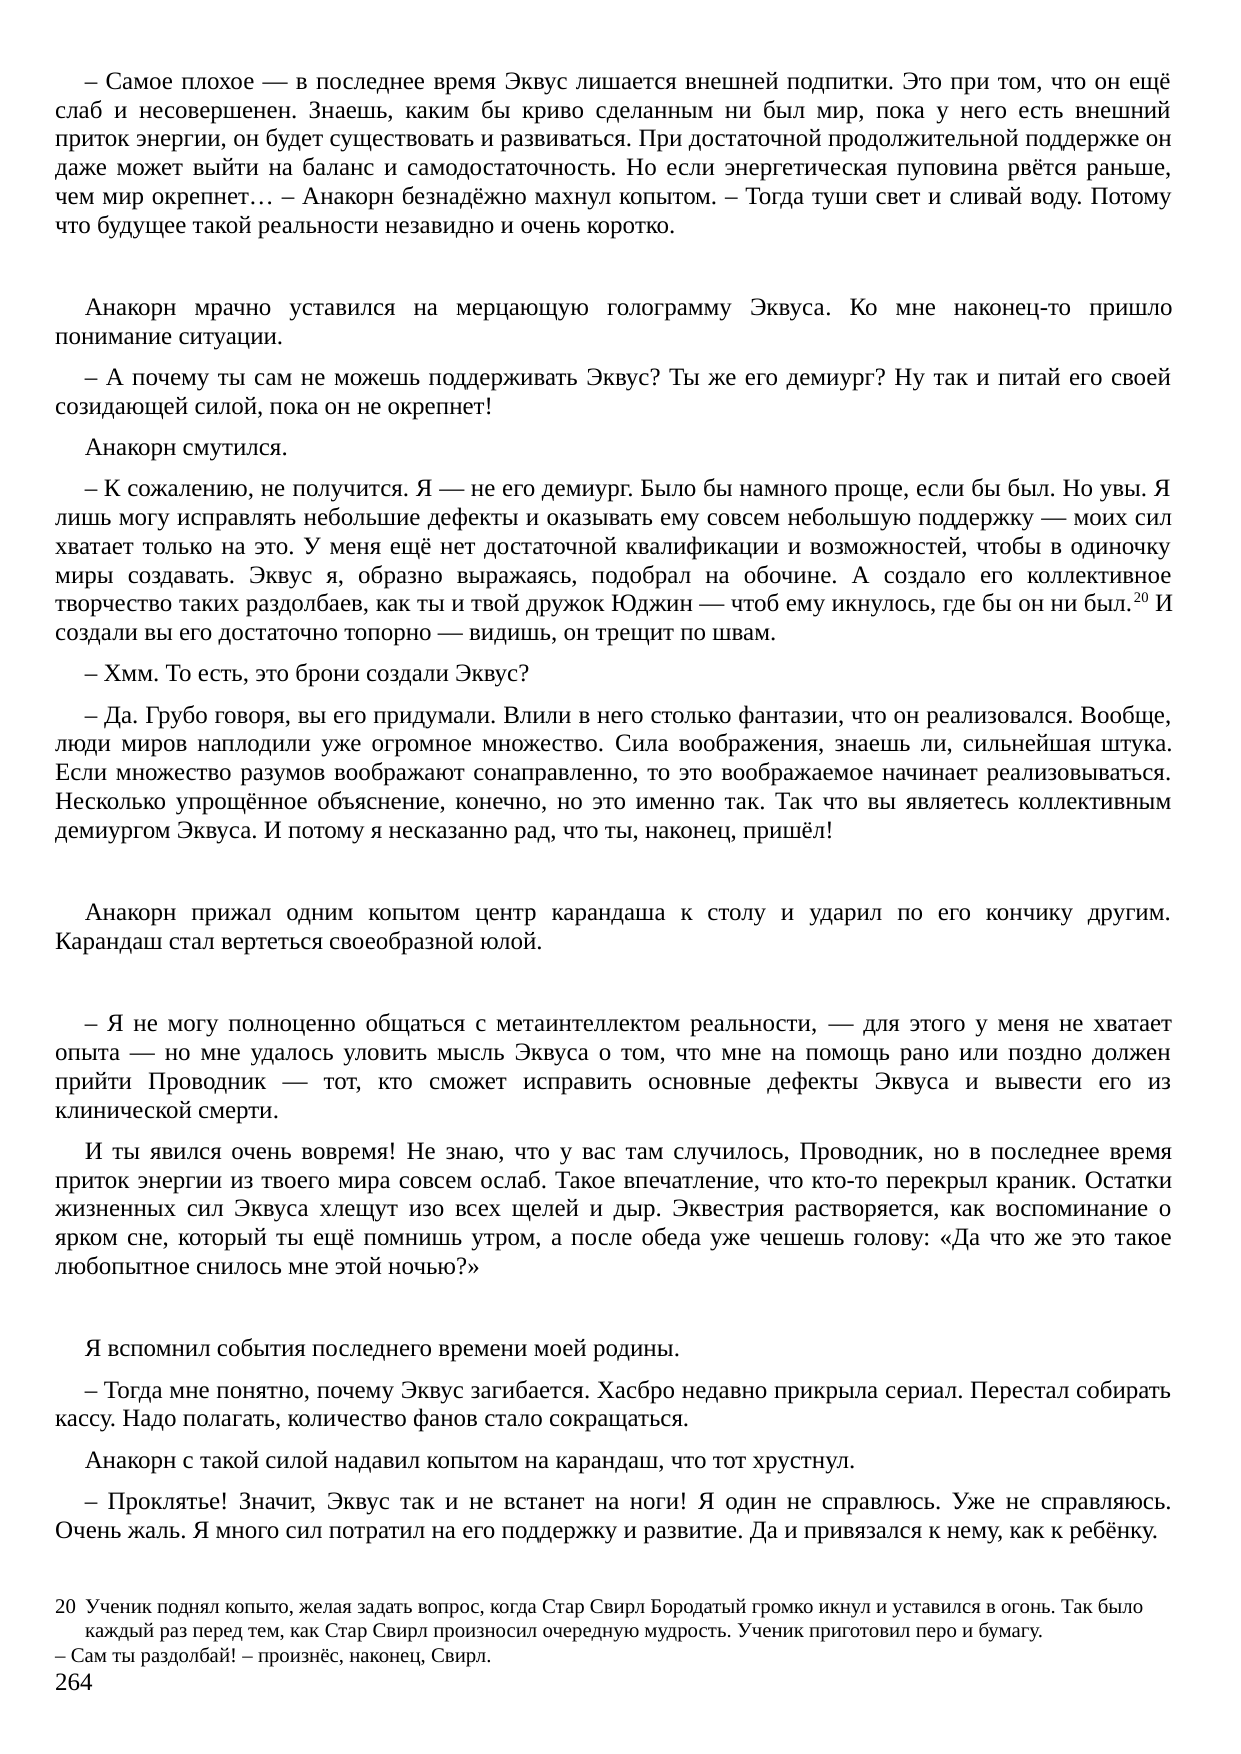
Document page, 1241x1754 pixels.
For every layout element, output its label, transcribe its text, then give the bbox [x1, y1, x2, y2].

text – Самое плохое — в последнее время Эквус лишается внешней подпитки. Это при том, что он ещё слаб и несовершенен. Знаешь, каким бы криво сделанным ни был мир, пока у него есть внешний приток энергии, он будет существовать и развиваться. При достаточной продолжительной поддержке он даже может выйти на баланс и самодостаточность. Но если энергетическая пуповина рвётся раньше, чем мир окрепнет… – Анакорн безнадёжно махнул копытом. – Тогда туши свет и сливай воду. Потому что будущее такой реальности незавидно и очень коротко. [55, 66, 1173, 238]
text – Проклятье! Значит, Эквус так и не встанет на ноги! Я один не справлюсь. Уже не справляюсь. Очень жаль. Я много сил потратил на его поддержку и развитие. Да и привязался к нему, как к ребёнку. [55, 1486, 1173, 1543]
text – Тогда мне понятно, почему Эквус загибается. Хасбро недавно прикрыла сериал. Перестал собирать кассу. Надо полагать, количество фанов стало сокращаться. [55, 1375, 1173, 1432]
text Ученик поднял копыто, желая задать вопрос, когда Стар Свирл Бородатый громко икнул и уставился в огонь. Так было каждый раз перед тем, как Стар Свирл произносил очередную мудрость. Ученик приготовил перо и бумагу. [55, 1594, 1173, 1642]
text Анакорн смутился. [55, 432, 1173, 461]
text – Хмм. То есть, это брони создали Эквус? [55, 658, 1173, 687]
text – Я не могу полноценно общаться с метаинтеллектом реальности, — для этого у меня не хватает опыта — но мне удалось уловить мысль Эквуса о том, что мне на помощь рано или поздно должен прийти Проводник — тот, кто сможет исправить основные дефекты Эквуса и вывести его из клинической смерти. [55, 1008, 1173, 1123]
text Я вспомнил события последнего времени моей родины. [55, 1333, 1173, 1362]
text Анакорн с такой силой надавил копытом на карандаш, что тот хрустнул. [55, 1445, 1173, 1473]
text Анакорн мрачно уставился на мерцающую голограмму Эквуса. Ко мне наконец-то пришло понимание ситуации. [55, 292, 1173, 350]
text – Да. Грубо говоря, вы его придумали. Влили в него столько фантазии, что он реализовался. Вообще, люди миров наплодили уже огромное множество. Сила воображения, знаешь ли, сильнейшая штука. Если множество разумов воображают сонаправленно, то это воображаемое начинает реализовываться. Несколько упрощённое объяснение, конечно, но это именно так. Так что вы являетесь коллективным демиургом Эквуса. И потому я несказанно рад, что ты, наконец, пришёл! [55, 700, 1173, 843]
text – А почему ты сам не можешь поддерживать Эквус? Ты же его демиург? Ну так и питай его своей созидающей силой, пока он не окрепнет! [55, 362, 1173, 420]
text – Сам ты раздолбай! – произнёс, наконец, Свирл. [55, 1642, 1173, 1667]
text Анакорн прижал одним копытом центр карандаша к столу и ударил по его кончику другим. Карандаш стал вертеться своеобразной юлой. [55, 897, 1173, 955]
text И ты явился очень вовремя! Не знаю, что у вас там случилось, Проводник, но в последнее время приток энергии из твоего мира совсем ослаб. Такое впечатление, что кто-то перекрыл краник. Остатки жизненных сил Эквуса хлещут изо всех щелей и дыр. Эквестрия растворяется, как воспоминание о ярком сне, который ты ещё помнишь утром, а после обеда уже чешешь голову: «Да что же это такое любопытное снилось мне этой ночью?» [55, 1136, 1173, 1280]
text – К сожалению, не получится. Я — не его демиург. Было бы намного проще, если бы был. Но увы. Я лишь могу исправлять небольшие дефекты и оказывать ему совсем небольшую поддержку — моих сил хватает только на это. У меня ещё нет достаточной квалификации и возможностей, чтобы в одиночку миры создавать. Эквус я, образно выражаясь, подобрал на обочине. А создало его коллективное творчество таких раздолбаев, как ты и твой дружок Юджин — чтоб ему икнулось, где бы он ни был. И создали вы его достаточно топорно — видишь, он трещит по швам. [55, 473, 1173, 646]
